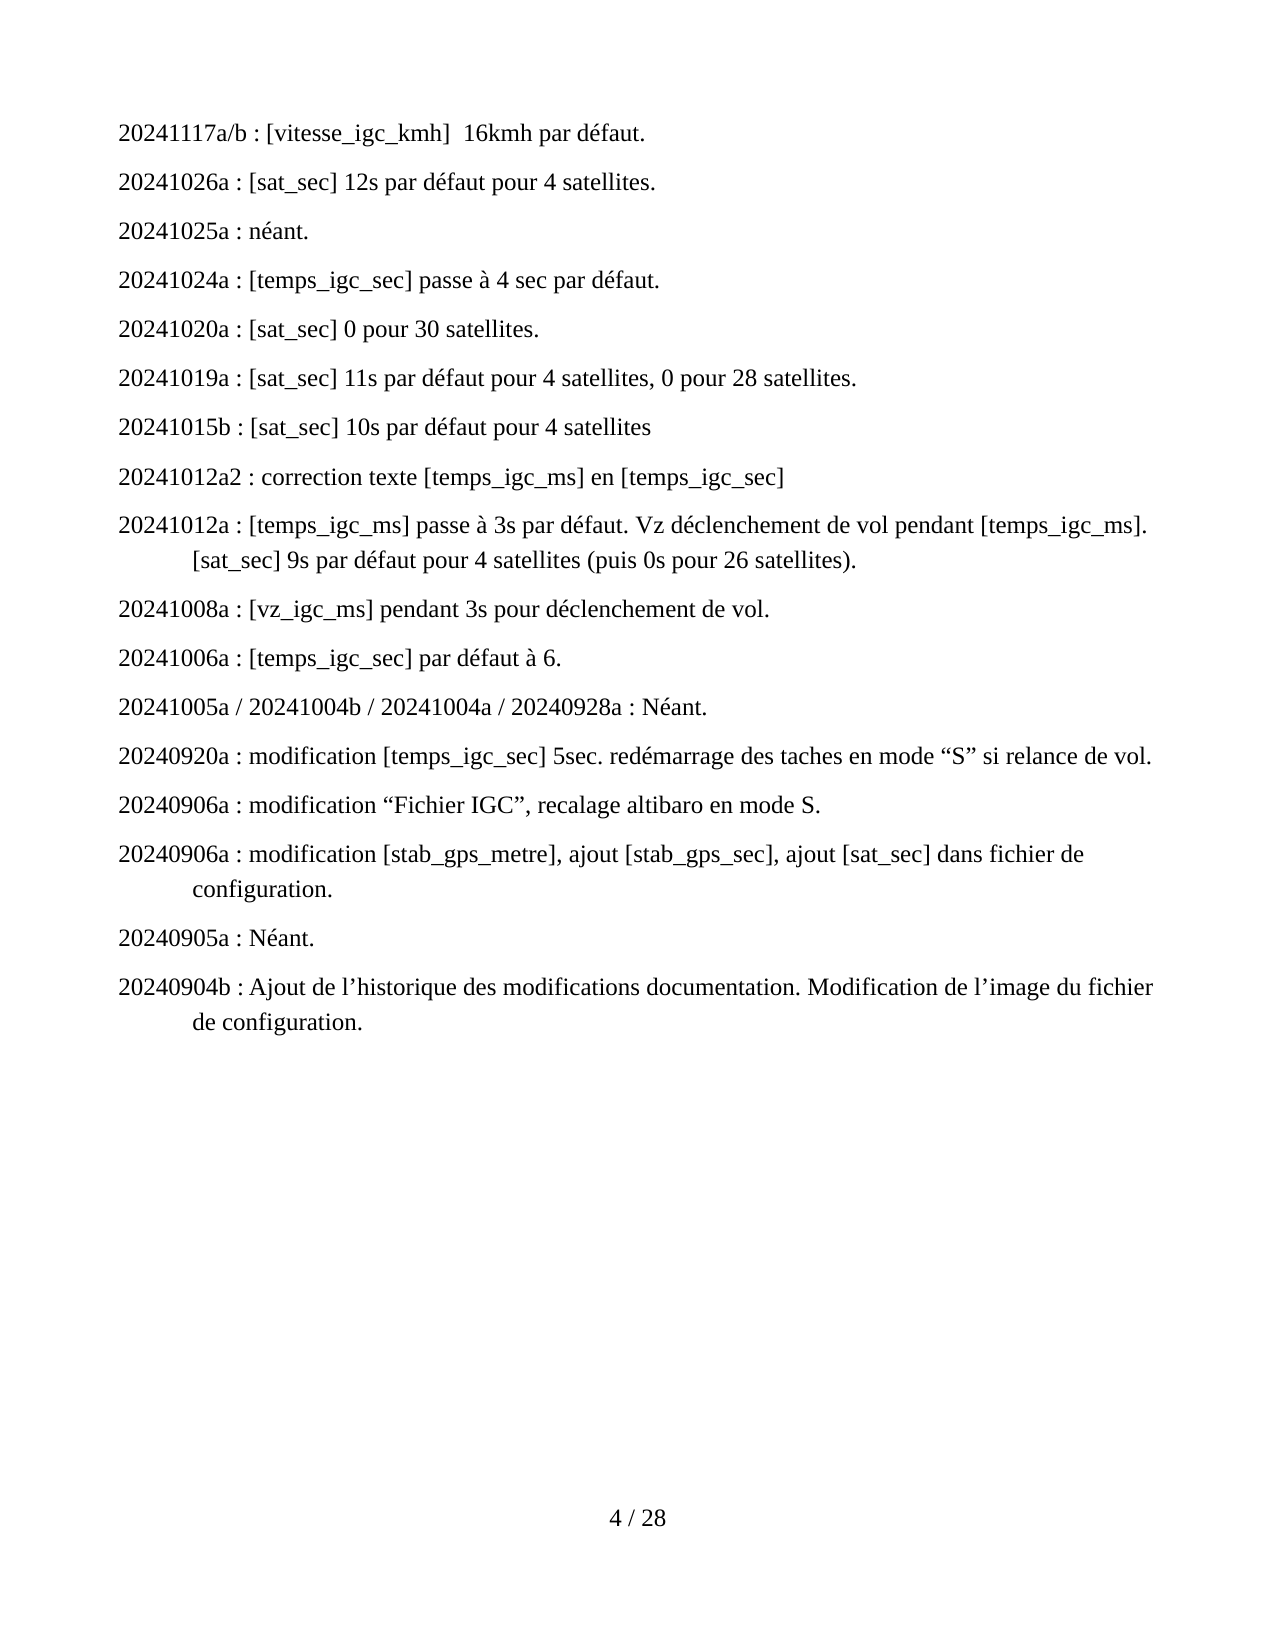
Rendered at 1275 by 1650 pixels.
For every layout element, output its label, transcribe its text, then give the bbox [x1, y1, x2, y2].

text 20240904b : Ajout de l’historique des modifications documentation. Modification de l’image du fichier de configuration. [118, 972, 1157, 1035]
text 20241015b : [sat_sec] 10s par défaut pour 4 satellites [118, 412, 1157, 441]
text 20241117a/b : [vitesse_igc_kmh] 16kmh par défaut. [118, 118, 1157, 147]
text 20241006a : [temps_igc_sec] par défaut à 6. [118, 643, 1157, 672]
text 20241025a : néant. [118, 216, 1157, 245]
text 20241026a : [sat_sec] 12s par défaut pour 4 satellites. [118, 167, 1157, 196]
text 20240920a : modification [temps_igc_sec] 5sec. redémarrage des taches en mode “S” si relance de vol. [118, 741, 1157, 770]
text 20241012a : [temps_igc_ms] passe à 3s par défaut. Vz déclenchement de vol pendant [temps_igc_ms]. [sat_sec] 9s par défaut pour 4 satellites (puis 0s pour 26 satellites). [118, 511, 1157, 574]
text 20240906a : modification [stab_gps_metre], ajout [stab_gps_sec], ajout [sat_sec] dans fichier de configuration. [118, 839, 1157, 903]
text 20241019a : [sat_sec] 11s par défaut pour 4 satellites, 0 pour 28 satellites. [118, 363, 1157, 392]
text 20241024a : [temps_igc_sec] passe à 4 sec par défaut. [118, 265, 1157, 294]
text 20241012a2 : correction texte [temps_igc_ms] en [temps_igc_sec] [118, 462, 1157, 490]
text 20241005a / 20241004b / 20241004a / 20240928a : Néant. [118, 692, 1157, 721]
text 20240906a : modification “Fichier IGC”, recalage altibaro en mode S. [118, 790, 1157, 819]
text 20241020a : [sat_sec] 0 pour 30 satellites. [118, 314, 1157, 343]
text 20240905a : Néant. [118, 923, 1157, 952]
text 20241008a : [vz_igc_ms] pendant 3s pour déclenchement de vol. [118, 594, 1157, 623]
